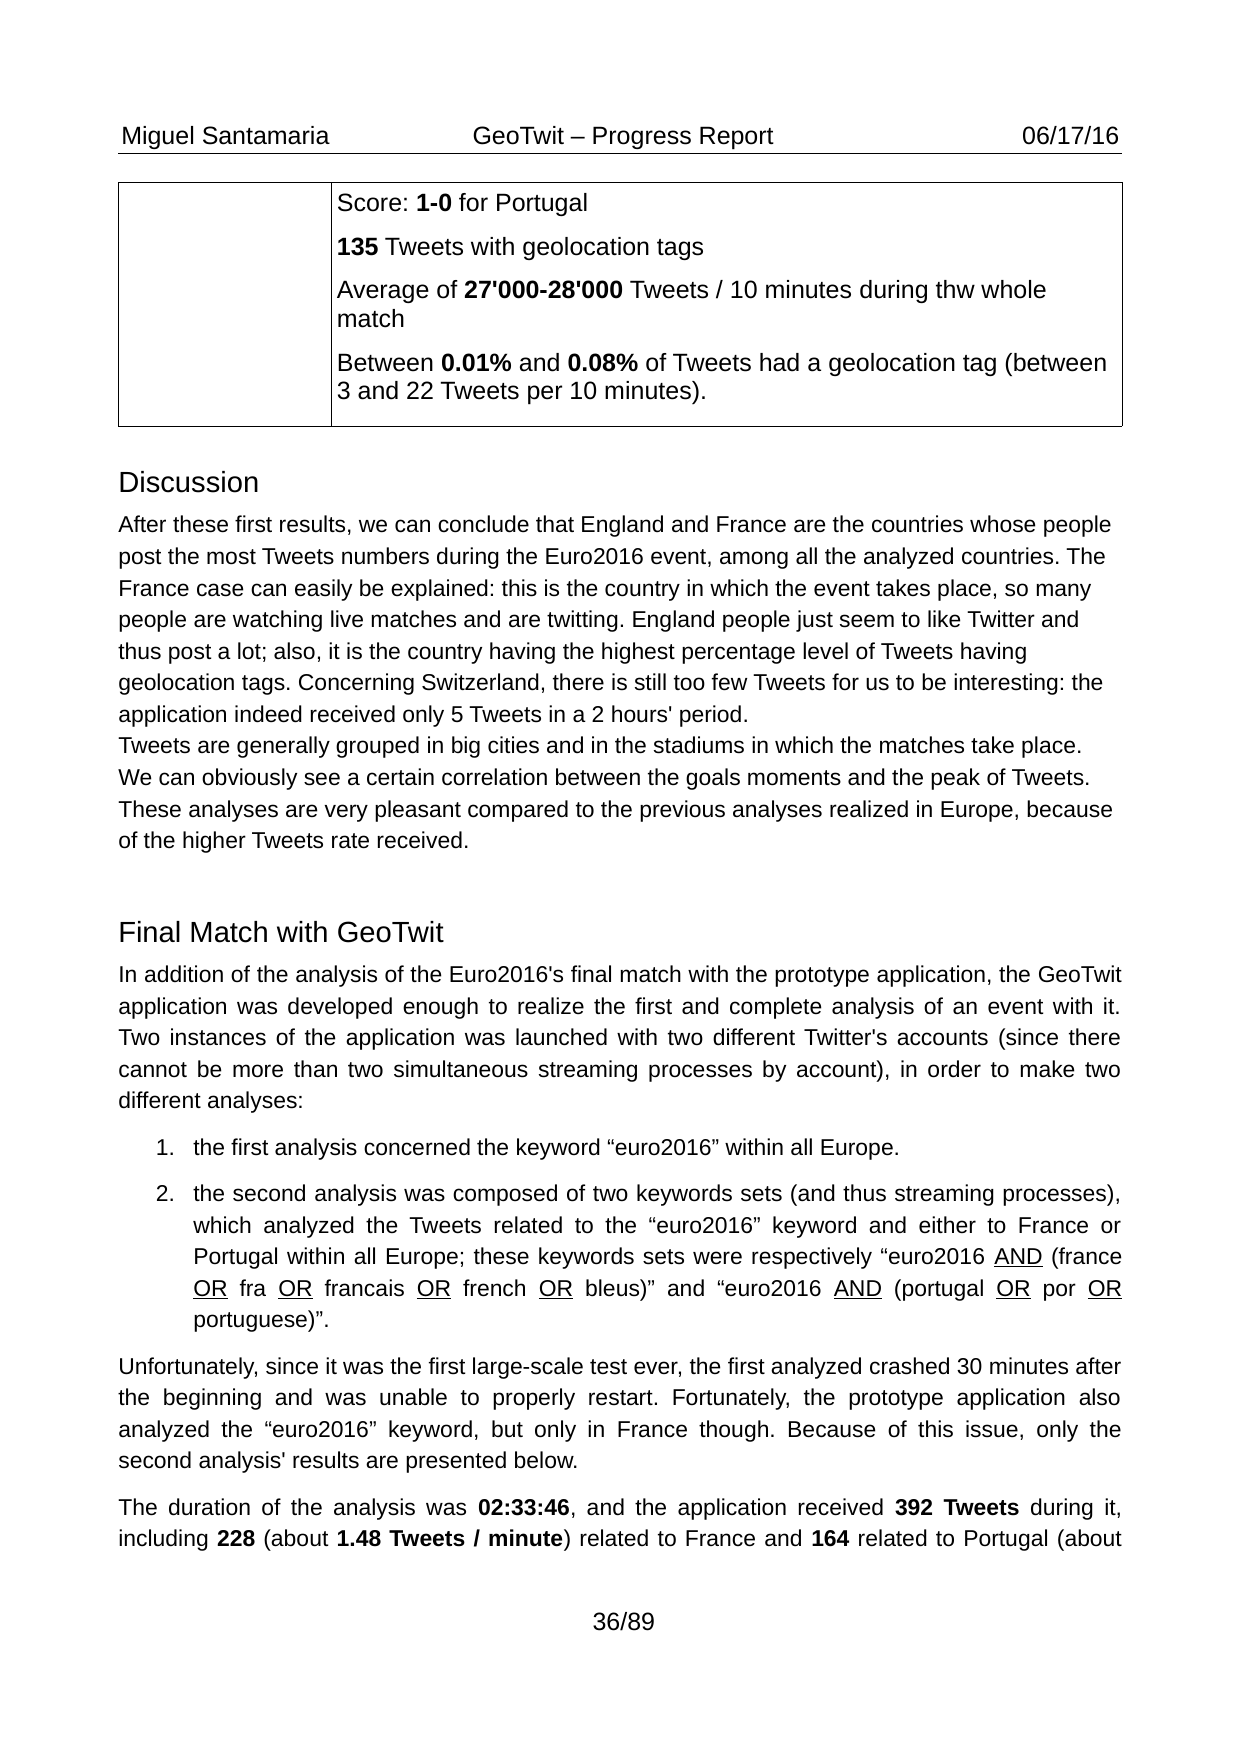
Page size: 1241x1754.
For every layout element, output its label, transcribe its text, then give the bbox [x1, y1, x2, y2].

text After these first results, we can conclude that England and France are the countries whose people post the most Tweets numbers during the Euro2016 event, among all the analyzed countries. The France case can easily be explained: this is the country in which the event takes place, so many people are watching live matches and are twitting. England people just seem to like Twitter and thus post a lot; also, it is the country having the highest percentage level of Tweets having geolocation tags. Concerning Switzerland, there is still too few Tweets for us to be interesting: the application indeed received only 5 Tweets in a 2 hours' period. Tweets are generally grouped in big cities and in the stadiums in which the matches take place. We can obviously see a certain correlation between the goals moments and the peak of Tweets. These analyses are very pleasant compared to the previous analyses realized in Europe, because of the higher Tweets rate received. [118, 511, 1122, 853]
list the second analysis was composed of two keywords sets (and thus streaming processes), which analyzed the Tweets related to the “euro2016” keyword and either to France or Portugal within all Europe; these keywords sets were respectively “euro2016 AND (france OR fra OR francais OR french OR bleus)” and “euro2016 AND (portugal OR por OR portuguese)”. [156, 1180, 1122, 1333]
text Unfortunately, since it was the first large-scale test ever, the first analyzed crashed 30 minutes after the beginning and was unable to properly restart. Fortunately, the prototype application also analyzed the “euro2016” keyword, but only in France though. Because of this issue, only the second analysis' results are presented below. [118, 1353, 1122, 1474]
table_cell [119, 183, 331, 426]
text The duration of the analysis was 02:33:46, and the application received 392 Tweets during it, including 228 (about 1.48 Tweets / minute) related to France and 164 related to Portugal (about [118, 1494, 1122, 1552]
subtitle Final Match with GeoTwit [118, 915, 1122, 949]
subtitle Discussion [118, 465, 1122, 499]
list the first analysis concerned the keyword “euro2016” within all Europe. [156, 1134, 1122, 1160]
text In addition of the analysis of the Euro2016's final match with the prototype application, the GeoTwit application was developed enough to realize the first and complete analysis of an event with it. Two instances of the application was launched with two different Twitter's accounts (since there cannot be more than two simultaneous streaming processes by account), in order to make two different analyses: [118, 961, 1122, 1114]
table_cell Score: 1-0 for Portugal 135 Tweets with geolocation tags Average of 27'000-28'000 Tweets / 10 minutes during thw whole match Between 0.01% and 0.08% of Tweets had a geolocation tag (between 3 and 22 Tweets per 10 minutes). [332, 183, 1122, 426]
